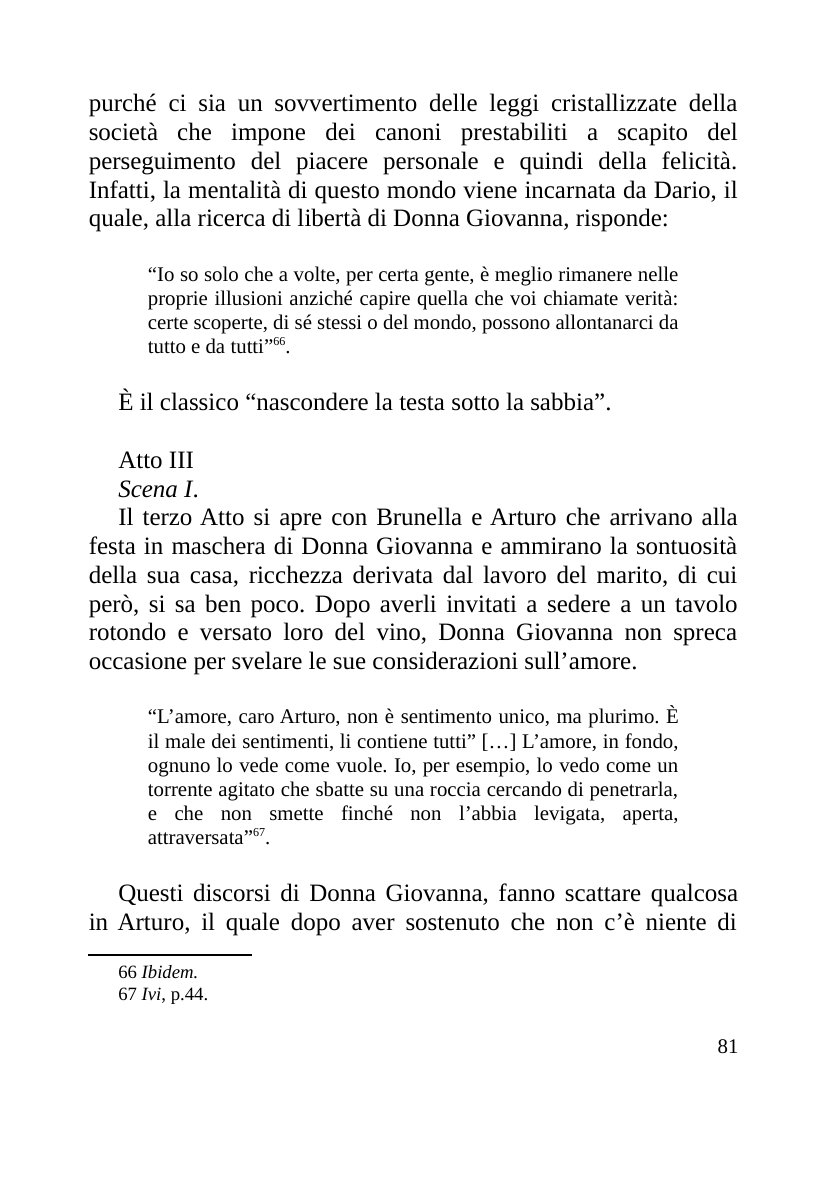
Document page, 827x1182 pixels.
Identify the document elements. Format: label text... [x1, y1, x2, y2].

text purché ci sia un sovvertimento delle leggi cristallizzate della società che impone dei canoni prestabiliti a scapito del perseguimento del piacere personale e quindi della felicità. Infatti, la mentalità di questo mondo viene incarnata da Dario, il quale, alla ricerca di libertà di Donna Giovanna, risponde: [88, 88, 738, 232]
text Atto III [88, 445, 738, 474]
text Il terzo Atto si apre con Brunella e Arturo che arrivano alla festa in maschera di Donna Giovanna e ammirano la sontuosità della sua casa, ricchezza derivata dal lavoro del marito, di cui però, si sa ben poco. Dopo averli invitati a sedere a un tavolo rotondo e versato loro del vino, Donna Giovanna non spreca occasione per svelare le sue considerazioni sull’amore. [88, 502, 738, 675]
text Scena I. [88, 474, 738, 502]
text Questi discorsi di Donna Giovanna, fanno scattare qualcosa in Arturo, il quale dopo aver sostenuto che non c’è niente di [88, 878, 738, 936]
text È il classico “nascondere la testa sotto la sabbia”. [88, 387, 738, 416]
text “Io so solo che a volte, per certa gente, è meglio rimanere nelle proprie illusioni anziché capire quella che voi chiamate verità: certe scoperte, di sé stessi o del mondo, possono allontanarci da tutto e da tutti”. [148, 262, 679, 358]
text Ivi, p.44. [118, 982, 738, 1004]
text Ibidem. [118, 961, 738, 982]
text “L’amore, caro Arturo, non è sentimento unico, ma plurimo. È il male dei sentimenti, li contiene tutti” […] L’amore, in fondo, ognuno lo vede come vuole. Io, per esempio, lo vedo come un torrente agitato che sbatte su una roccia cercando di penetrarla, e che non smette finché non l’abbia levigata, aperta, attraversata”. [148, 704, 679, 849]
